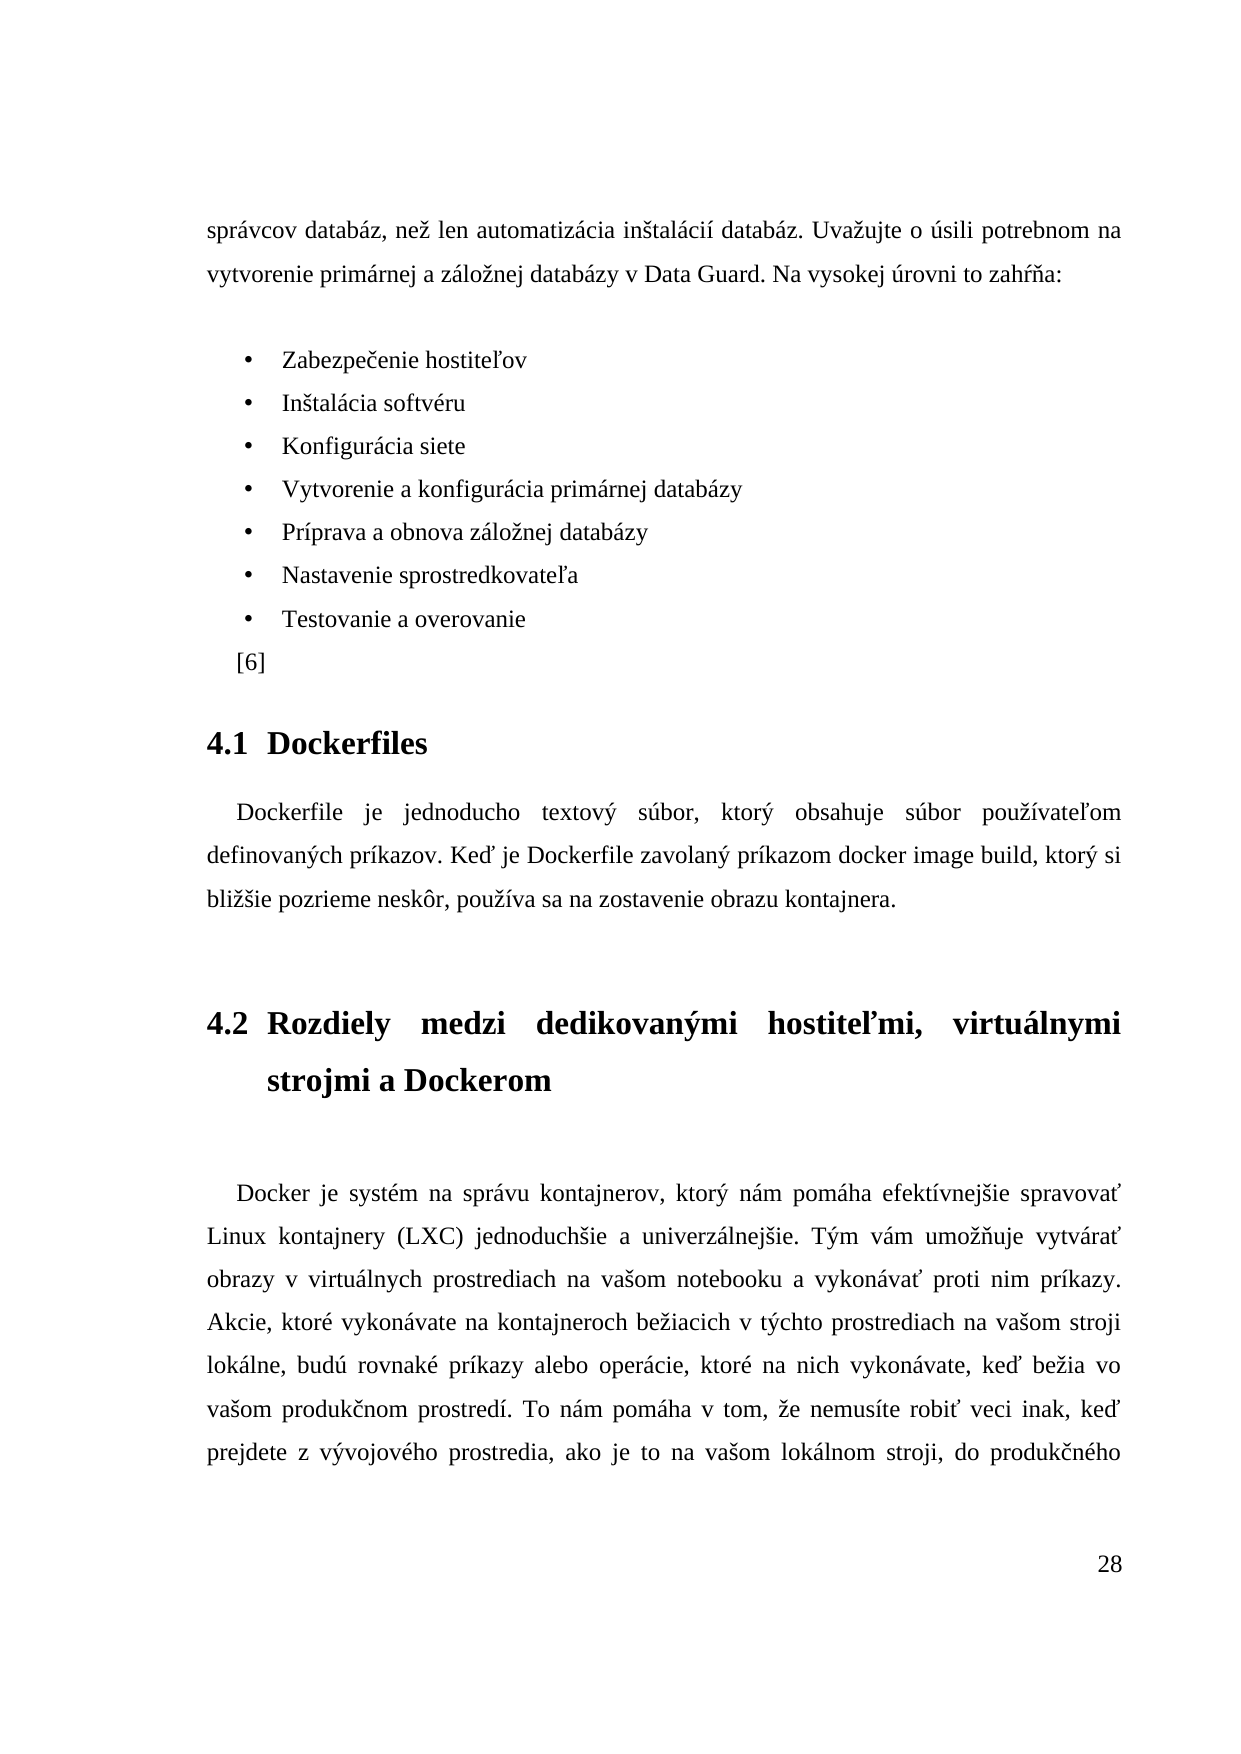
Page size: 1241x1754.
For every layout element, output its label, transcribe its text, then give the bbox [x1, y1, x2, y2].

text Docker je systém na správu kontajnerov, ktorý nám pomáha efektívnejšie spravovať Linux kontajnery (LXC) jednoduchšie a univerzálnejšie. Tým vám umožňuje vytvárať obrazy v virtuálnych prostrediach na vašom notebooku a vykonávať proti nim príkazy. Akcie, ktoré vykonávate na kontajneroch bežiacich v týchto prostrediach na vašom stroji lokálne, budú rovnaké príkazy alebo operácie, ktoré na nich vykonávate, keď bežia vo vašom produkčnom prostredí. To nám pomáha v tom, že nemusíte robiť veci inak, keď prejdete z vývojového prostredia, ako je to na vašom lokálnom stroji, do produkčného [207, 1178, 1122, 1466]
list Konfigurácia siete [244, 431, 1122, 460]
list Vytvorenie a konfigurácia primárnej databázy [244, 474, 1122, 503]
text Dockerfile je jednoducho textový súbor, ktorý obsahuje súbor používateľom definovaných príkazov. Keď je Dockerfile zavolaný príkazom docker image build, ktorý si bližšie pozrieme neskôr, používa sa na zostavenie obrazu kontajnera. [207, 797, 1122, 912]
list Zabezpečenie hostiteľov [244, 345, 1122, 374]
list Inštalácia softvéru [244, 388, 1122, 417]
list Príprava a obnova záložnej databázy [244, 517, 1122, 546]
text správcov databáz, než len automatizácia inštalácií databáz. Uvažujte o úsili potrebnom na vytvorenie primárnej a záložnej databázy v Data Guard. Na vysokej úrovni to zahŕňa: [207, 216, 1122, 287]
subtitle Rozdiely medzi dedikovanými hostiteľmi, virtuálnymi strojmi a Dockerom [207, 1003, 1122, 1099]
text [6] [207, 647, 1122, 676]
list Testovanie a overovanie [244, 604, 1122, 632]
subtitle Dockerfiles [207, 723, 1122, 762]
list Nastavenie sprostredkovateľa [244, 561, 1122, 589]
